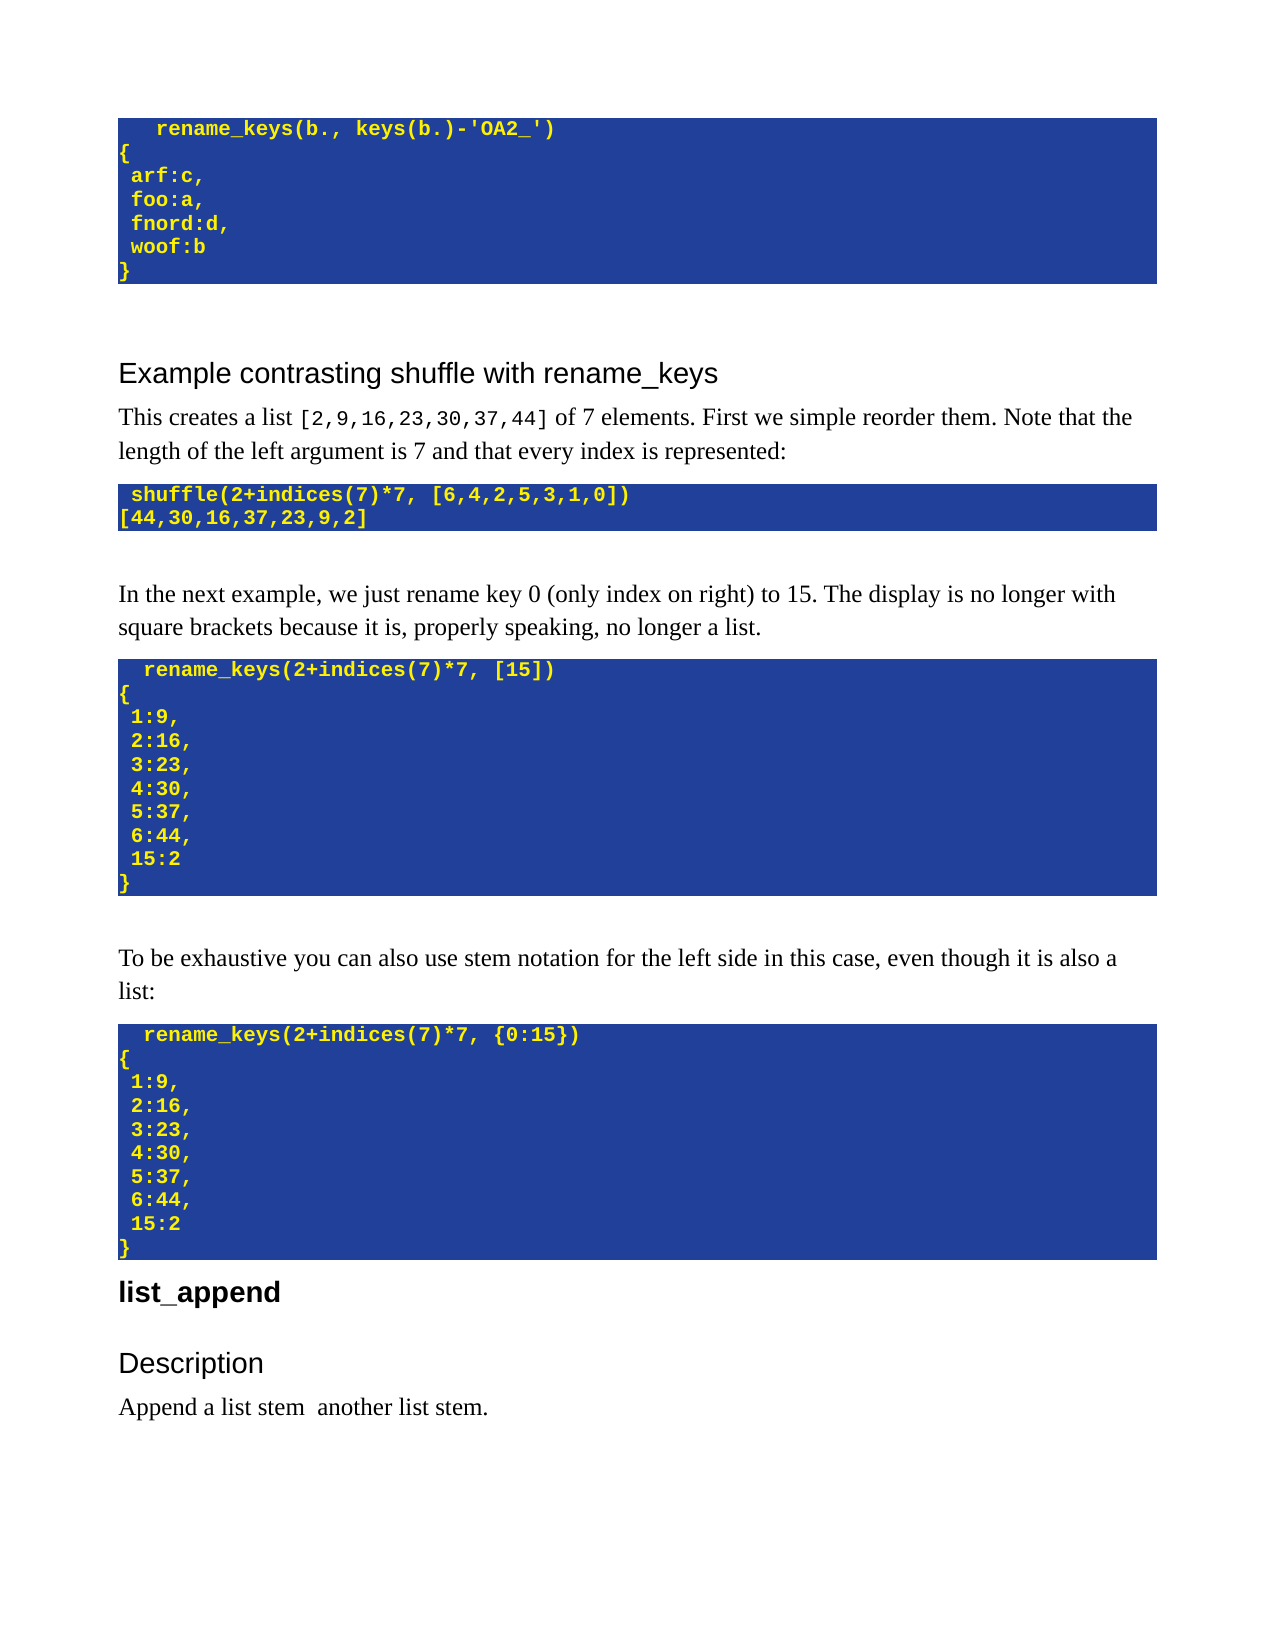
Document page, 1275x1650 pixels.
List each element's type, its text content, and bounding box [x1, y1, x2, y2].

text shuffle(2+indices(7)*7, [6,4,2,5,3,1,0]) [118, 484, 1157, 507]
text 1:9, [118, 1071, 1157, 1095]
text Append a list stem another list stem. [118, 1392, 1157, 1421]
text [44,30,16,37,23,9,2] [118, 507, 1157, 531]
text { [118, 1048, 1157, 1071]
text { [118, 142, 1157, 165]
subtitle Description [118, 1346, 1157, 1380]
subtitle list_append [118, 1275, 1157, 1309]
text 6:44, [118, 1189, 1157, 1213]
text 5:37, [118, 801, 1157, 825]
text woof:b [118, 236, 1157, 260]
text } [118, 1237, 1157, 1260]
text rename_keys(b., keys(b.)-'OA2_') [118, 118, 1157, 142]
text rename_keys(2+indices(7)*7, {0:15}) [118, 1024, 1157, 1048]
text } [118, 872, 1157, 896]
text } [118, 260, 1157, 284]
text { [118, 683, 1157, 707]
text 1:9, [118, 707, 1157, 730]
subtitle Example contrasting shuffle with rename_keys [118, 356, 1157, 390]
text rename_keys(2+indices(7)*7, [15]) [118, 659, 1157, 683]
text fnord:d, [118, 213, 1157, 236]
text 2:16, [118, 1095, 1157, 1118]
text 6:44, [118, 825, 1157, 848]
text 4:30, [118, 777, 1157, 801]
text 5:37, [118, 1166, 1157, 1189]
text 3:23, [118, 1118, 1157, 1142]
text foo:a, [118, 189, 1157, 213]
text In the next example, we just rename key 0 (only index on right) to 15. The display is no longer with square brackets because it is, properly speaking, no longer a list. [118, 579, 1157, 640]
text 15:2 [118, 1213, 1157, 1237]
text 15:2 [118, 848, 1157, 872]
text 2:16, [118, 730, 1157, 754]
text 4:30, [118, 1142, 1157, 1166]
text This creates a list [2,9,16,23,30,37,44] of 7 elements. First we simple reorder them. Note that the length of the left argument is 7 and that every index is represented: [118, 402, 1157, 465]
text arf:c, [118, 165, 1157, 189]
text 3:23, [118, 754, 1157, 777]
text To be exhaustive you can also use stem notation for the left side in this case, even though it is also a list: [118, 943, 1157, 1005]
